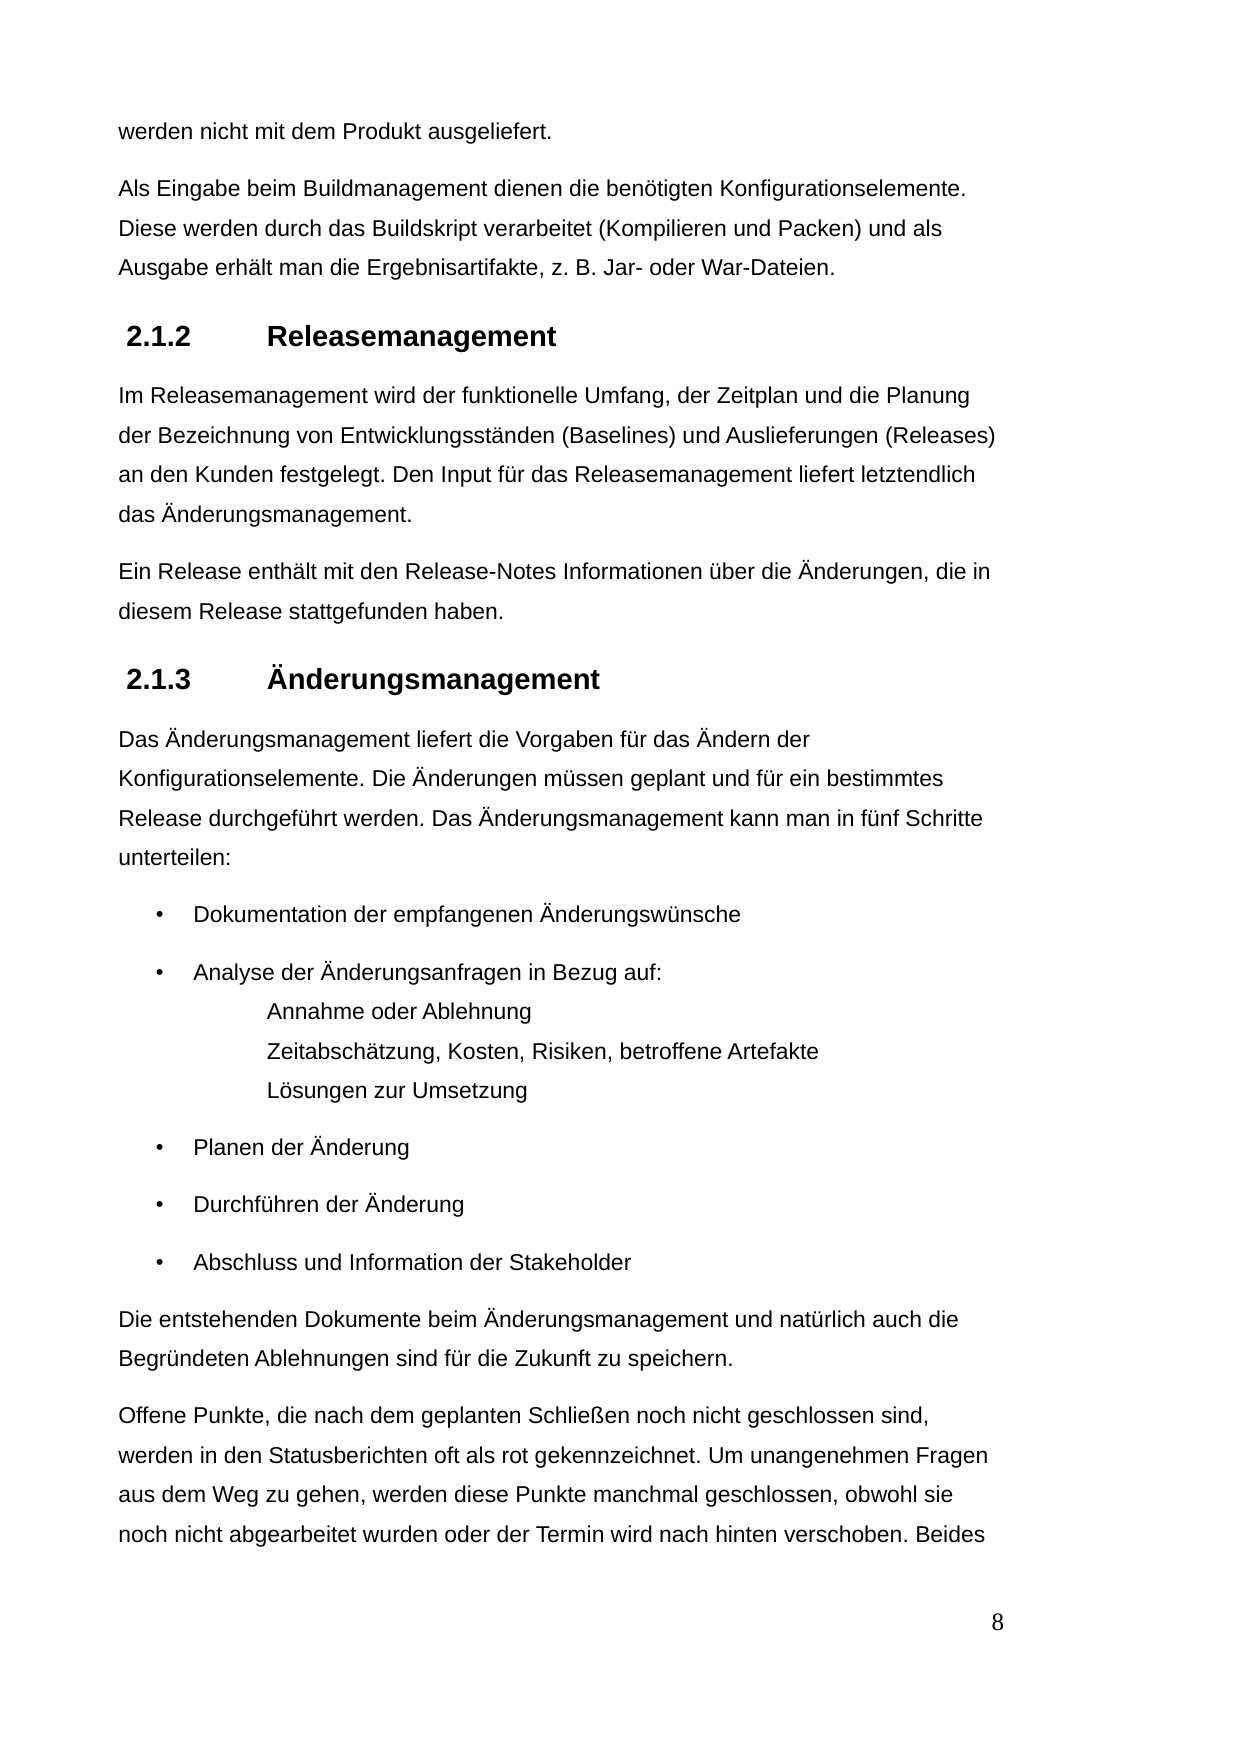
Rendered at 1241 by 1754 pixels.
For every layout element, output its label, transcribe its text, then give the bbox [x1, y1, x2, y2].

text Offene Punkte, die nach dem geplanten Schließen noch nicht geschlossen sind, werden in den Statusberichten oft als rot gekennzeichnet. Um unangenehmen Fragen aus dem Weg zu gehen, werden diese Punkte manchmal geschlossen, obwohl sie noch nicht abgearbeitet wurden oder der Termin wird nach hinten verschoben. Beides [118, 1402, 1004, 1547]
list Analyse der Änderungsanfragen in Bezug auf: Annahme oder Ablehnung Zeitabschätzung, Kosten, Risiken, betroffene Artefakte Lösungen zur Umsetzung [156, 959, 1004, 1103]
list Abschluss und Information der Stakeholder [156, 1249, 1004, 1275]
subtitle Releasemanagement [118, 319, 1004, 352]
text Als Eingabe beim Buildmanagement dienen die benötigten Konfigurationselemente. Diese werden durch das Buildskript verarbeitet (Kompilieren und Packen) und als Ausgabe erhält man die Ergebnisartifakte, z. B. Jar- oder War-Dateien. [118, 175, 1004, 281]
text Das Änderungsmanagement liefert die Vorgaben für das Ändern der Konfigurationselemente. Die Änderungen müssen geplant und für ein bestimmtes Release durchgeführt werden. Das Änderungsmanagement kann man in fünf Schritte unterteilen: [118, 726, 1004, 871]
text werden nicht mit dem Produkt ausgeliefert. [118, 118, 1004, 144]
text Die entstehenden Dokumente beim Änderungsmanagement und natürlich auch die Begründeten Ablehnungen sind für die Zukunft zu speichern. [118, 1306, 1004, 1372]
subtitle Änderungsmanagement [118, 662, 1004, 696]
text Ein Release enthält mit den Release-Notes Informationen über die Änderungen, die in diesem Release stattgefunden haben. [118, 558, 1004, 624]
list Planen der Änderung [156, 1134, 1004, 1161]
text Im Releasemanagement wird der funktionelle Umfang, der Zeitplan und die Planung der Bezeichnung von Entwicklungsständen (Baselines) und Auslieferungen (Releases) an den Kunden festgelegt. Den Input für das Releasemanagement liefert letztendlich das Änderungsmanagement. [118, 382, 1004, 527]
list Durchführen der Änderung [156, 1191, 1004, 1218]
list Dokumentation der empfangenen Änderungswünsche [156, 901, 1004, 928]
